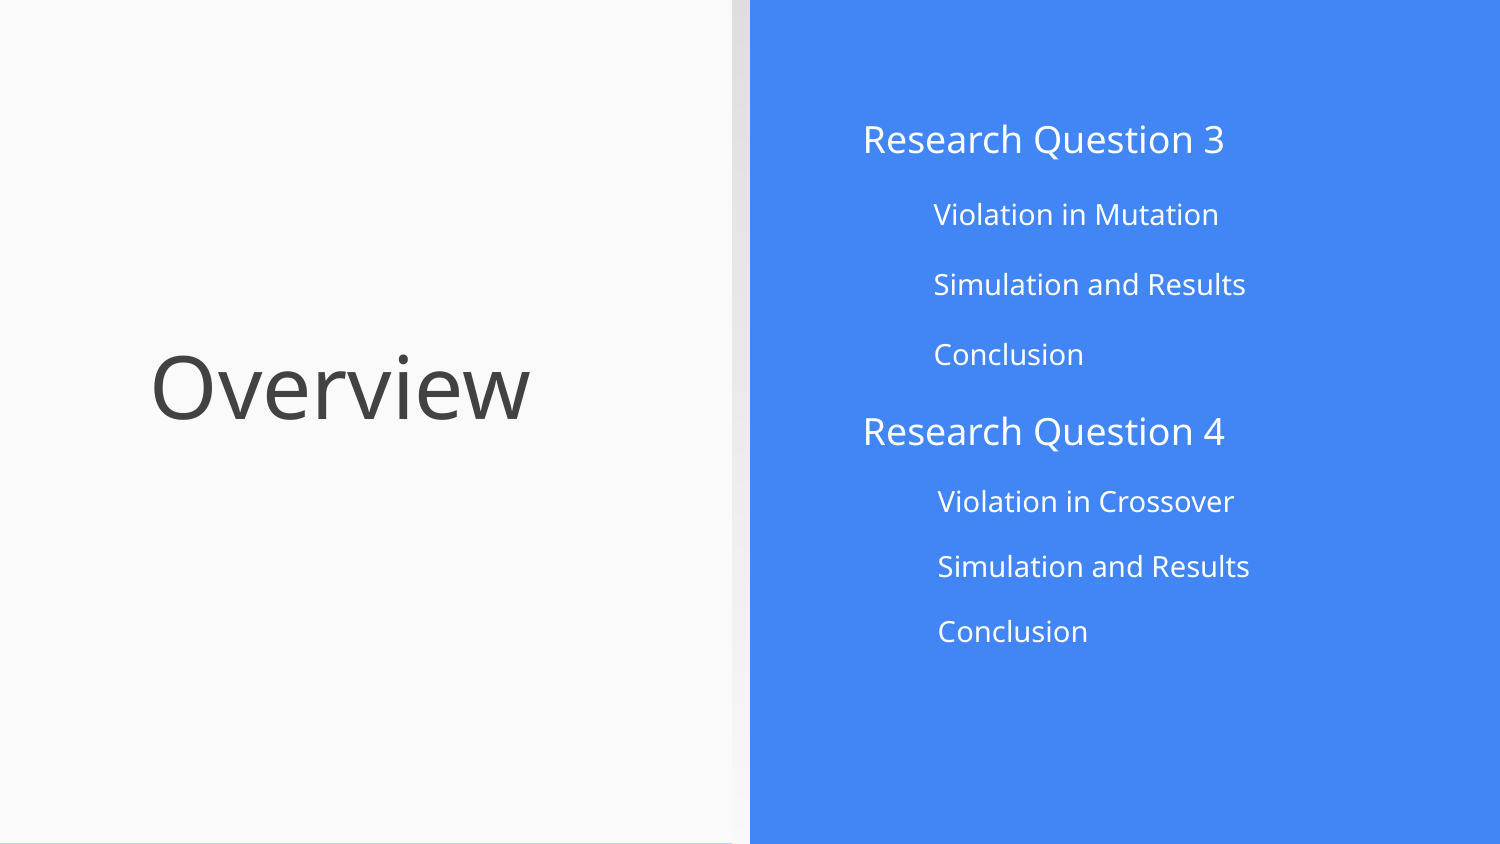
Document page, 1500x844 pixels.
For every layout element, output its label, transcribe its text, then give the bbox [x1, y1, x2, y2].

list Research Question 3 Violation in Mutation Simulation and Results Conclusion Research Question 4 Violation in Crossover Simulation and Results Conclusion [810, 46, 1440, 782]
text_box Overview [135, 334, 615, 437]
